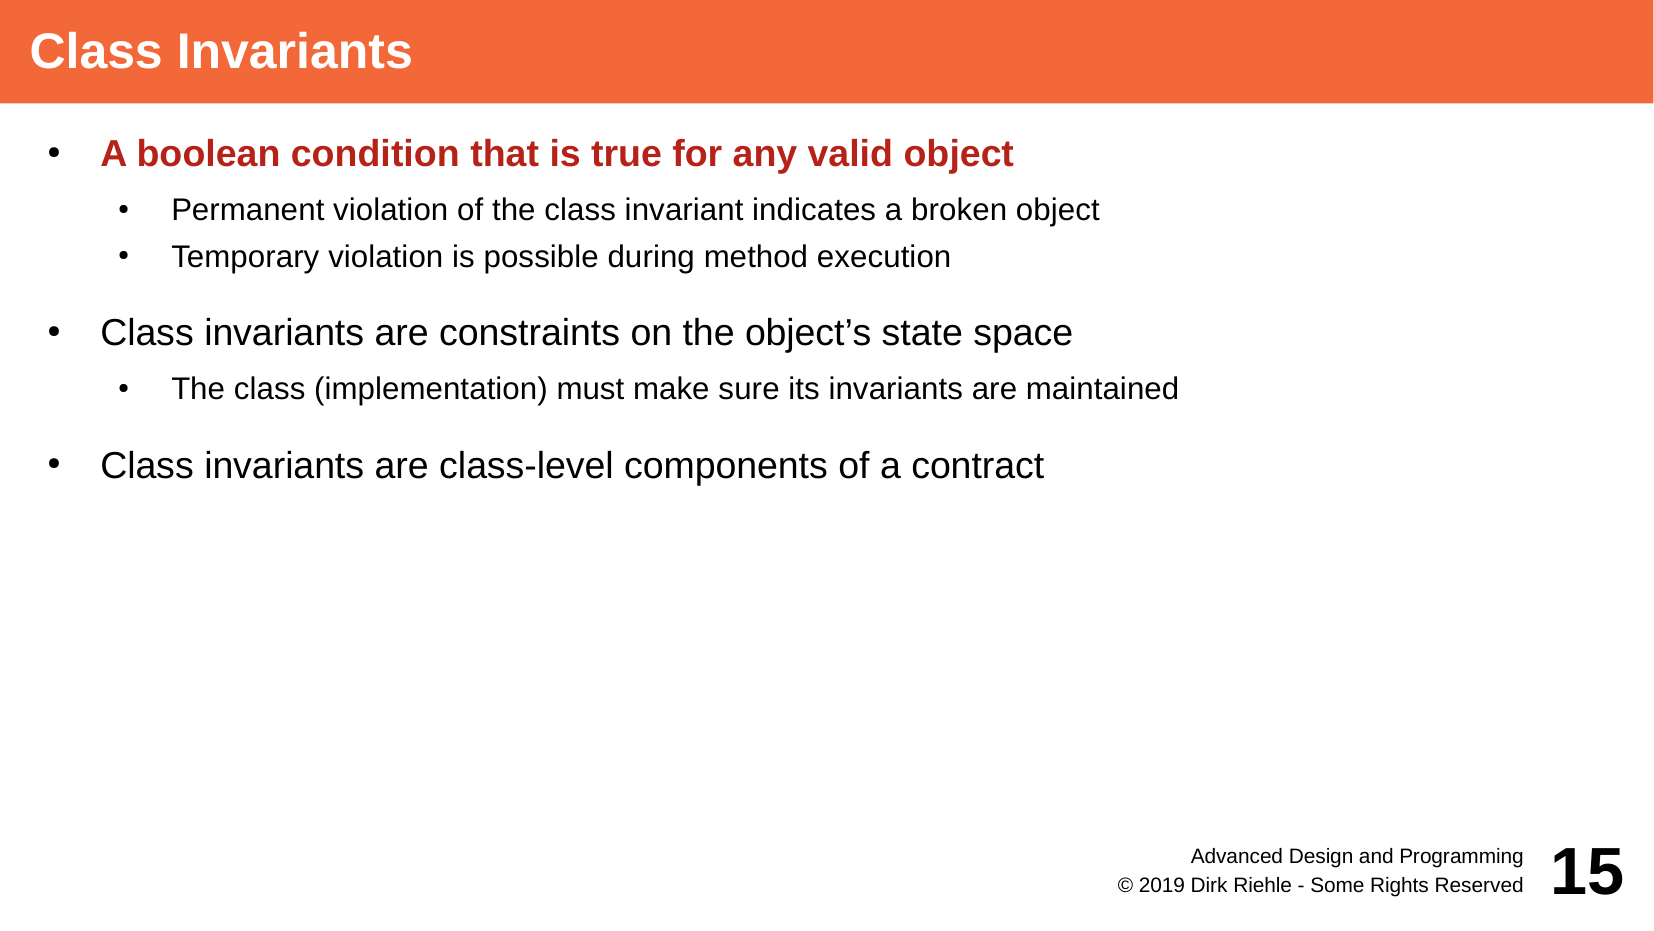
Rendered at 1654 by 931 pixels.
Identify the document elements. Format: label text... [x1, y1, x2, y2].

title Class Invariants [0, 0, 1654, 104]
list A boolean condition that is true for any valid object Permanent violation of the class invariant indicates a broken object Temporary violation is possible during method execution Class invariants are constraints on the object’s state space The class (implementation) must make sure its invariants are maintained Class invariants are class-level components of a contract [29, 132, 1625, 813]
